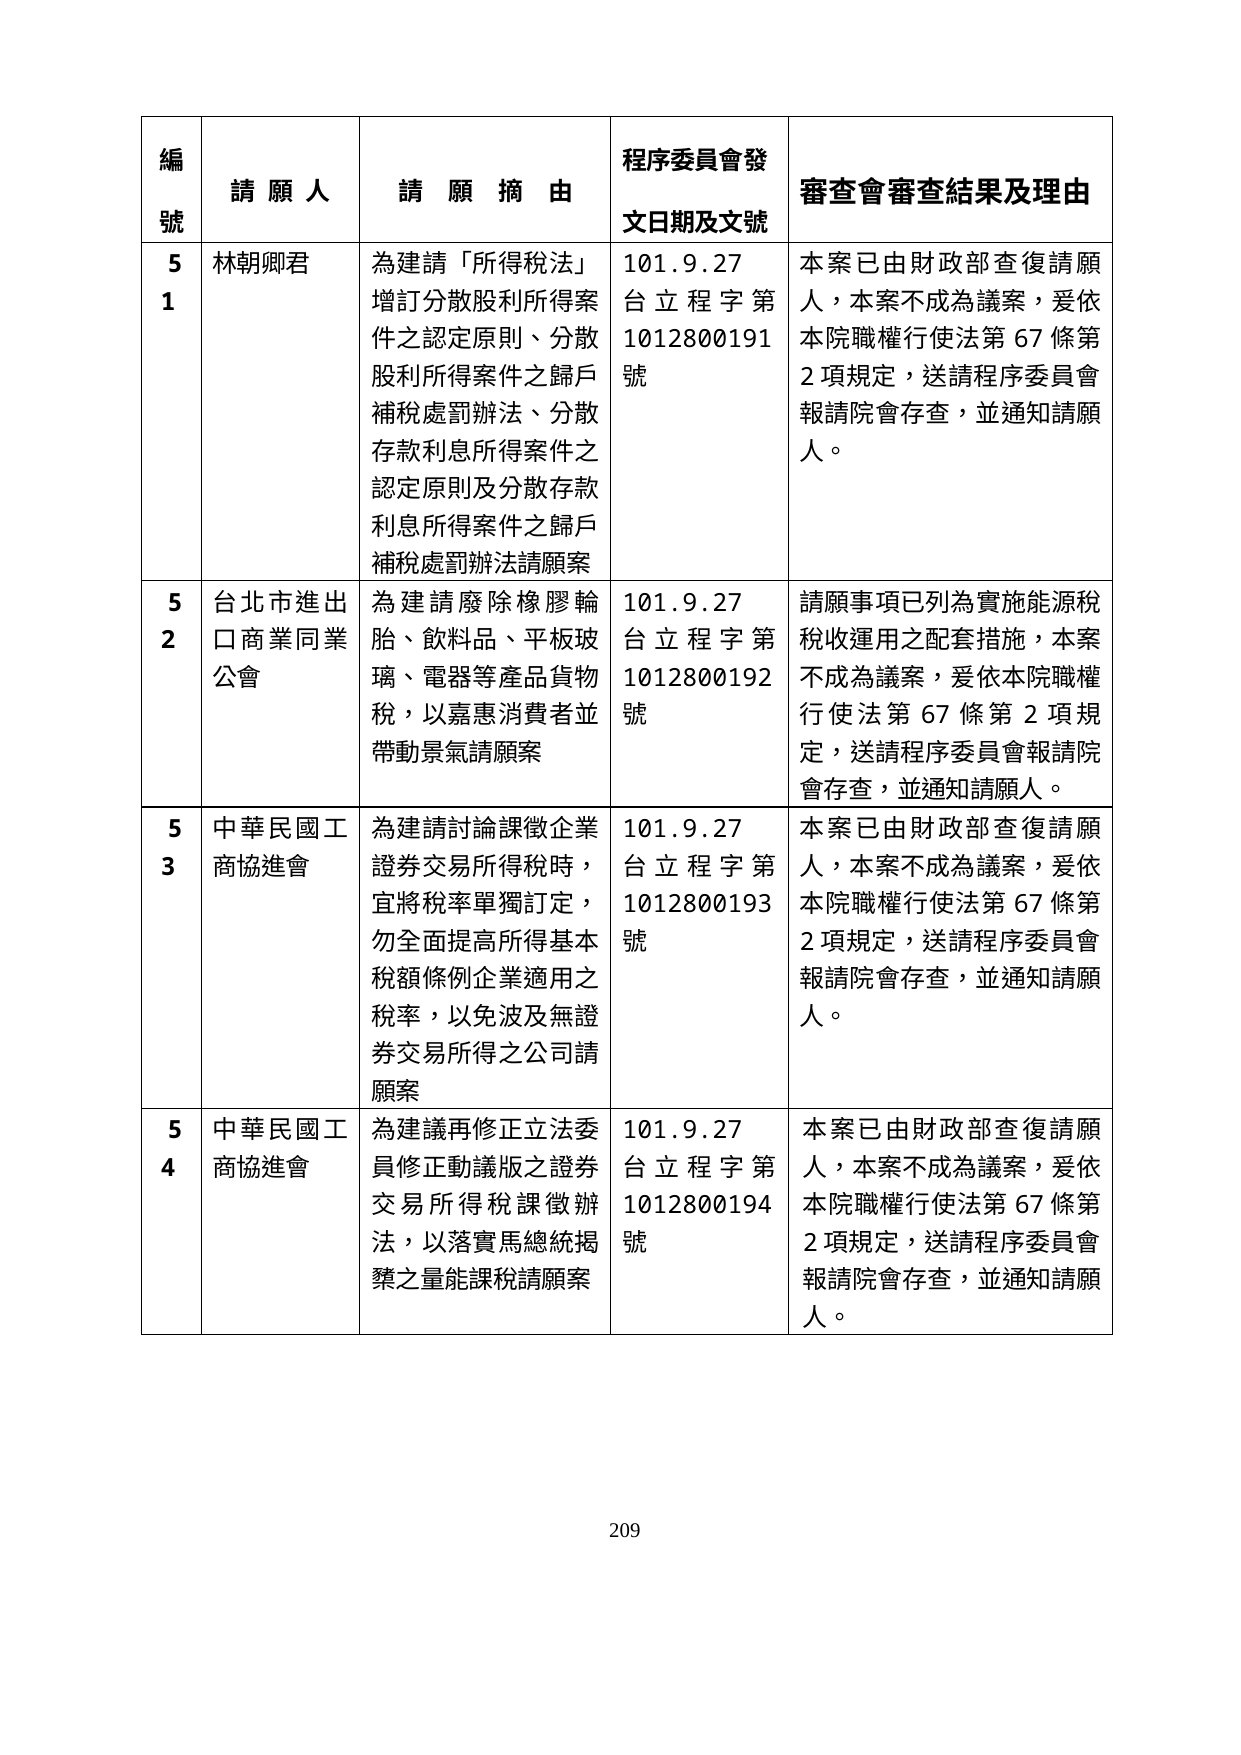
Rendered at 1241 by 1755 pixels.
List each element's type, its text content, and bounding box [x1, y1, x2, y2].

table_cell 為建議再修正立法委員修正動議版之證券交易所得稅課徵辦法，以落實馬總統揭櫫之量能課稅請願案 [360, 1109, 610, 1333]
table_cell 為建請「所得稅法」增訂分散股利所得案件之認定原則、分散股利所得案件之歸戶補稅處罰辦法、分散存款利息所得案件之認定原則及分散存款利息所得案件之歸戶補稅處罰辦法請願案 [360, 243, 610, 580]
table_cell [142, 581, 201, 806]
table_cell [142, 243, 201, 580]
table_cell 林朝卿君 [202, 243, 359, 580]
table_cell 為建請廢除橡膠輪胎、飲料品、平板玻璃、電器等產品貨物稅，以嘉惠消費者並帶動景氣請願案 [360, 581, 610, 806]
table_header 審查會審查結果及理由 [789, 117, 1112, 242]
table_cell 101.9.27 台立程字第1012800192號 [611, 581, 788, 806]
table_cell 本案已由財政部查復請願人，本案不成為議案，爰依本院職權行使法第67條第2項規定，送請程序委員會報請院會存查，並通知請願人。 [789, 243, 1112, 580]
table_cell 請願事項已列為實施能源稅稅收運用之配套措施，本案不成為議案，爰依本院職權行使法第67條第2項規定，送請程序委員會報請院會存查，並通知請願人。 [789, 581, 1112, 806]
table_header 編號 [142, 117, 201, 242]
table_cell 101.9.27 台立程字第1012800193號 [611, 808, 788, 1107]
table_cell 101.9.27 台立程字第1012800191號 [611, 243, 788, 580]
table_cell 中華民國工商協進會 [202, 808, 359, 1107]
table_header 程序委員會發文日期及文號 [611, 117, 788, 242]
table_header 請 願 摘 由 [360, 117, 610, 242]
table_cell 為建請討論課徵企業證券交易所得稅時，宜將稅率單獨訂定，勿全面提高所得基本稅額條例企業適用之稅率，以免波及無證券交易所得之公司請願案 [360, 808, 610, 1107]
table_cell 本案已由財政部查復請願人，本案不成為議案，爰依本院職權行使法第67條第2項規定，送請程序委員會報請院會存查，並通知請願人。 [789, 1109, 1112, 1333]
table_header 請 願 人 [202, 117, 359, 242]
table_cell 本案已由財政部查復請願人，本案不成為議案，爰依本院職權行使法第67條第2項規定，送請程序委員會報請院會存查，並通知請願人。 [789, 808, 1112, 1107]
table_cell 101.9.27 台立程字第1012800194號 [611, 1109, 788, 1333]
table_cell 中華民國工商協進會 [202, 1109, 359, 1333]
table_cell [142, 1109, 201, 1333]
table_cell 台北市進出口商業同業公會 [202, 581, 359, 806]
table_cell [142, 808, 201, 1107]
